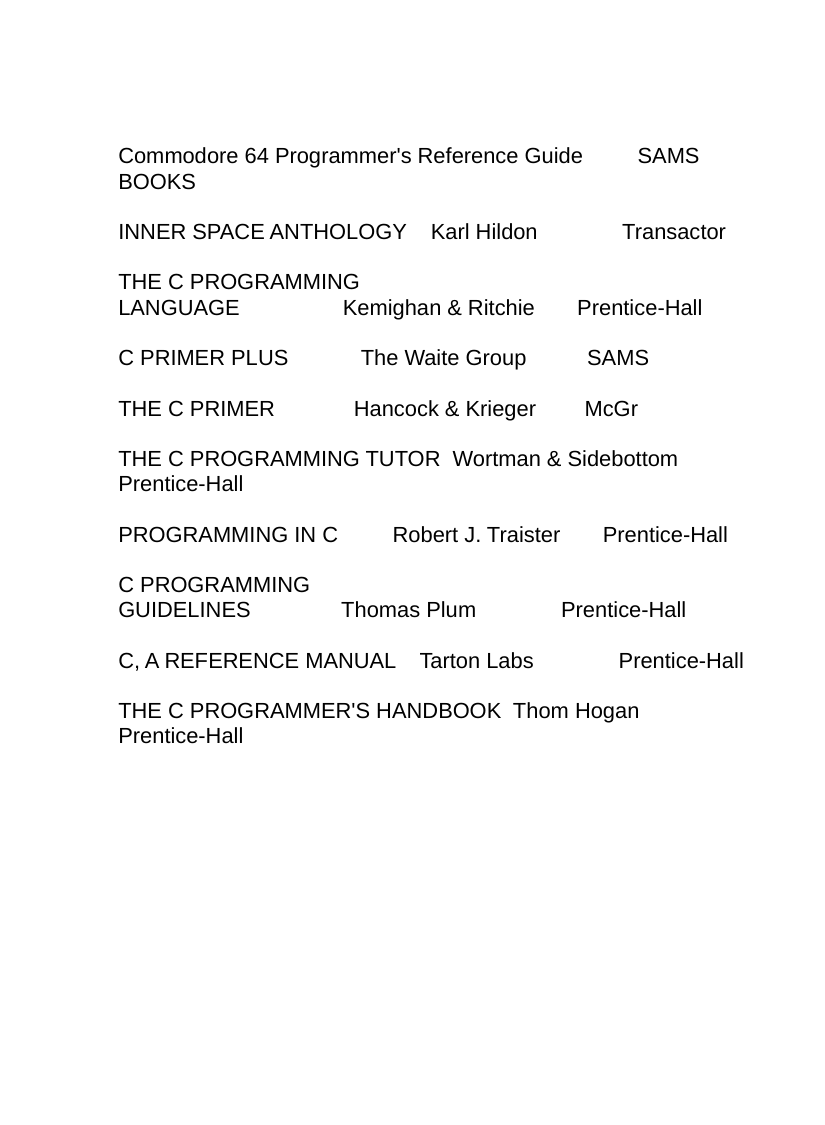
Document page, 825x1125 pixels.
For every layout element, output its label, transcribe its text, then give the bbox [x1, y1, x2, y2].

text PROGRAMMING IN C Robert J. Traister Prentice-Hall [118, 521, 757, 547]
text GUIDELINES Thomas Plum Prentice-Hall [118, 597, 757, 622]
text C PROGRAMMING [118, 572, 757, 597]
text THE C PRIMER Hancock & Krieger McGr [118, 395, 757, 421]
text THE C PROGRAMMER'S HANDBOOK Thom Hogan Prentice-Hall [118, 698, 757, 748]
text INNER SPACE ANTHOLOGY Karl Hildon Transactor [118, 219, 757, 244]
text Commodore 64 Programmer's Reference Guide SAMS BOOKS [118, 143, 757, 194]
text C, A REFERENCE MANUAL Tarton Labs Prentice-Hall [118, 647, 757, 673]
text THE C PROGRAMMING [118, 269, 757, 294]
text THE C PROGRAMMING TUTOR Wortman & Sidebottom Prentice-Hall [118, 446, 757, 496]
text C PRIMER PLUS The Waite Group SAMS [118, 345, 757, 370]
text LANGUAGE Kemighan & Ritchie Prentice-Hall [118, 294, 757, 320]
